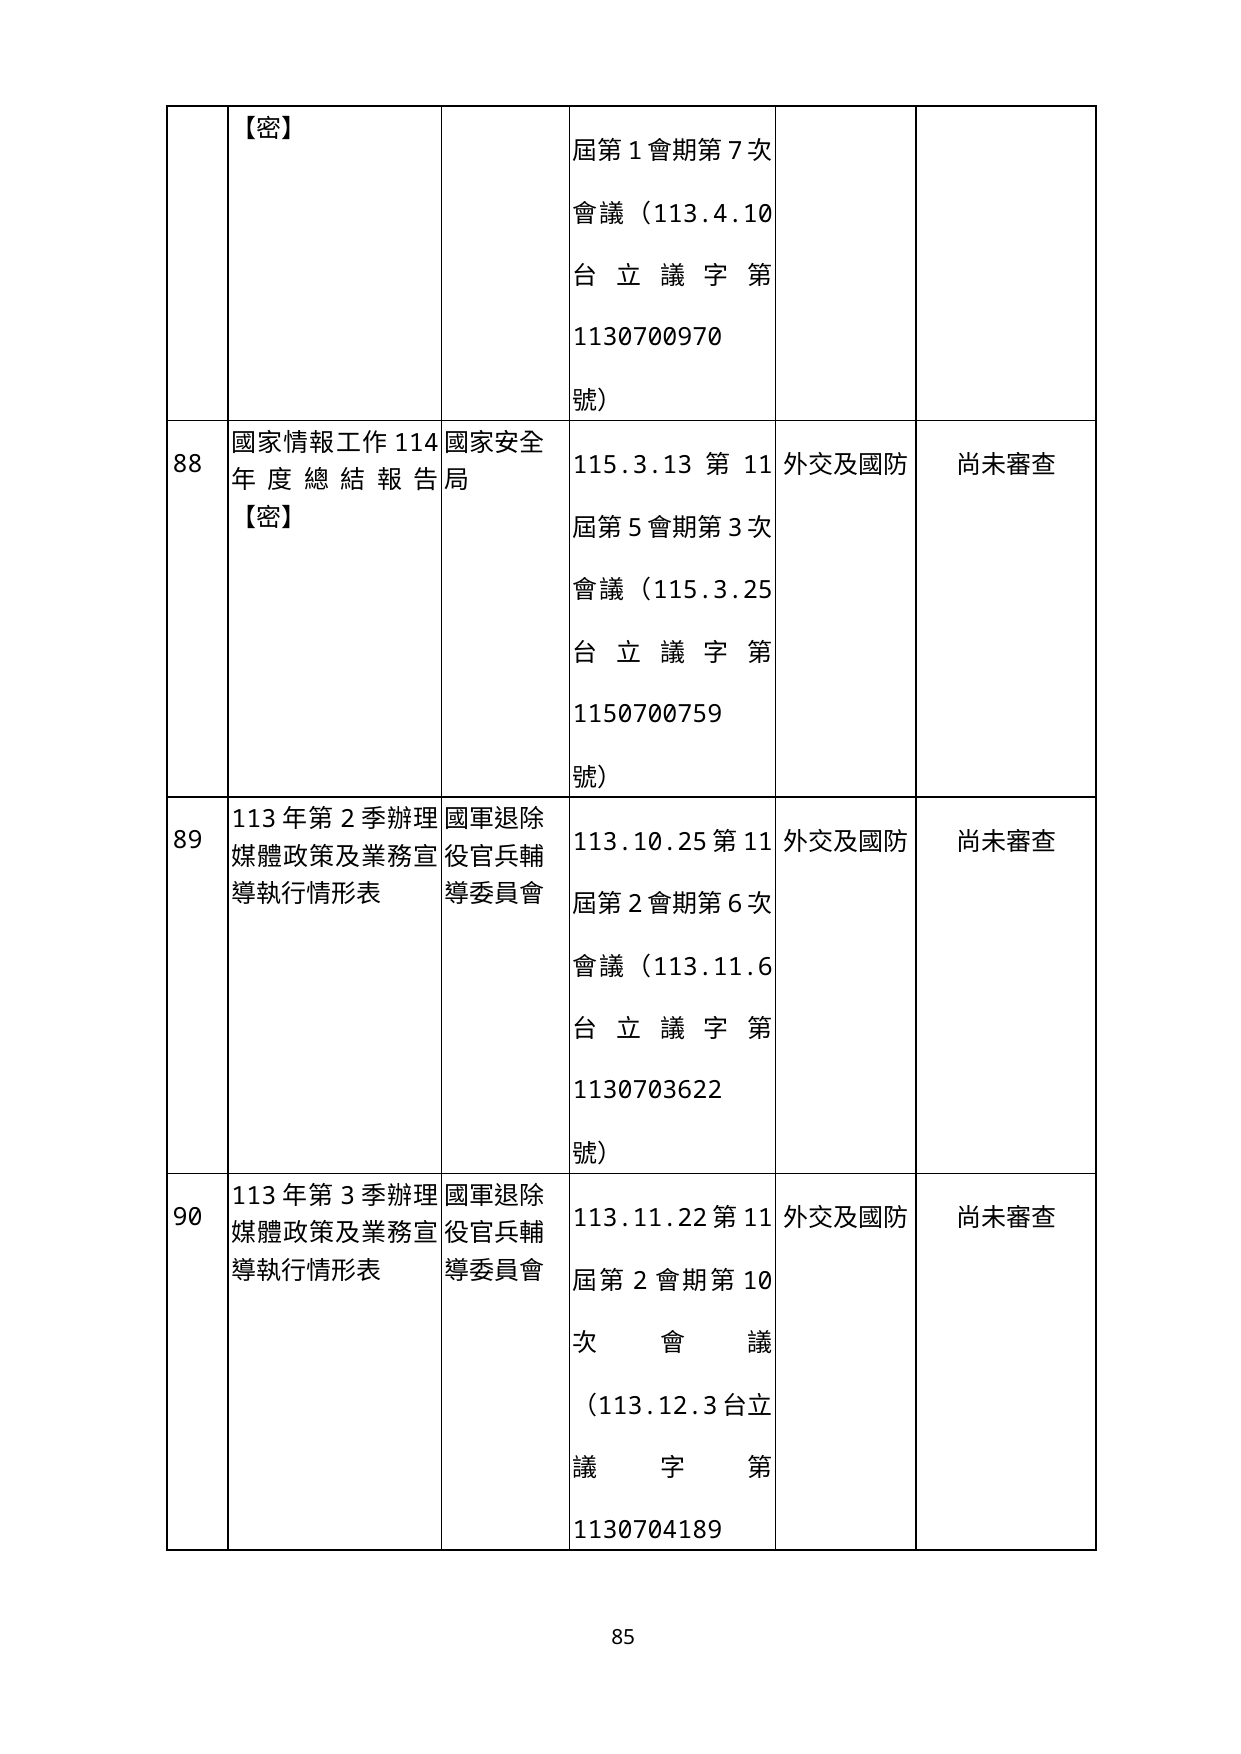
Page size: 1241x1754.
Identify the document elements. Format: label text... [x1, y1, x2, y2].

table_cell 外交及國防 [776, 798, 915, 1173]
table_cell [917, 107, 1095, 419]
table_cell 尚未審查 [917, 1174, 1095, 1549]
table_cell 國軍退除役官兵輔導委員會 [442, 1174, 569, 1549]
table_cell 尚未審查 [917, 421, 1095, 796]
table_cell 外交及國防 [776, 421, 915, 796]
table_cell 外交及國防 [776, 1174, 915, 1549]
table_cell 國家情報工作114年度總結報告【密】 [229, 421, 441, 796]
table_cell 113年第2季辦理媒體政策及業務宣導執行情形表 [229, 798, 441, 1173]
table_cell 113.11.22第11屆第2會期第10次會議（113.12.3台立議字第1130704189 [570, 1174, 775, 1549]
table_cell [442, 107, 569, 419]
table_cell 115.3.13第11屆第5會期第3次會議（115.3.25台立議字第1150700759號） [570, 421, 775, 796]
table_cell 國軍退除役官兵輔導委員會 [442, 798, 569, 1173]
table_cell [168, 107, 227, 419]
table_cell 113.10.25第11屆第2會期第6次會議（113.11.6台立議字第1130703622號） [570, 798, 775, 1173]
table_cell [776, 107, 915, 419]
table_cell [168, 1174, 227, 1549]
table_cell 尚未審查 [917, 798, 1095, 1173]
table_cell [168, 421, 227, 796]
table_cell 屆第1會期第7次會議（113.4.10台立議字第1130700970號） [570, 107, 775, 419]
table_cell 【密】 [229, 107, 441, 419]
table_cell 國家安全局 [442, 421, 569, 796]
table_cell 113年第3季辦理媒體政策及業務宣導執行情形表 [229, 1174, 441, 1549]
table_cell [168, 798, 227, 1173]
